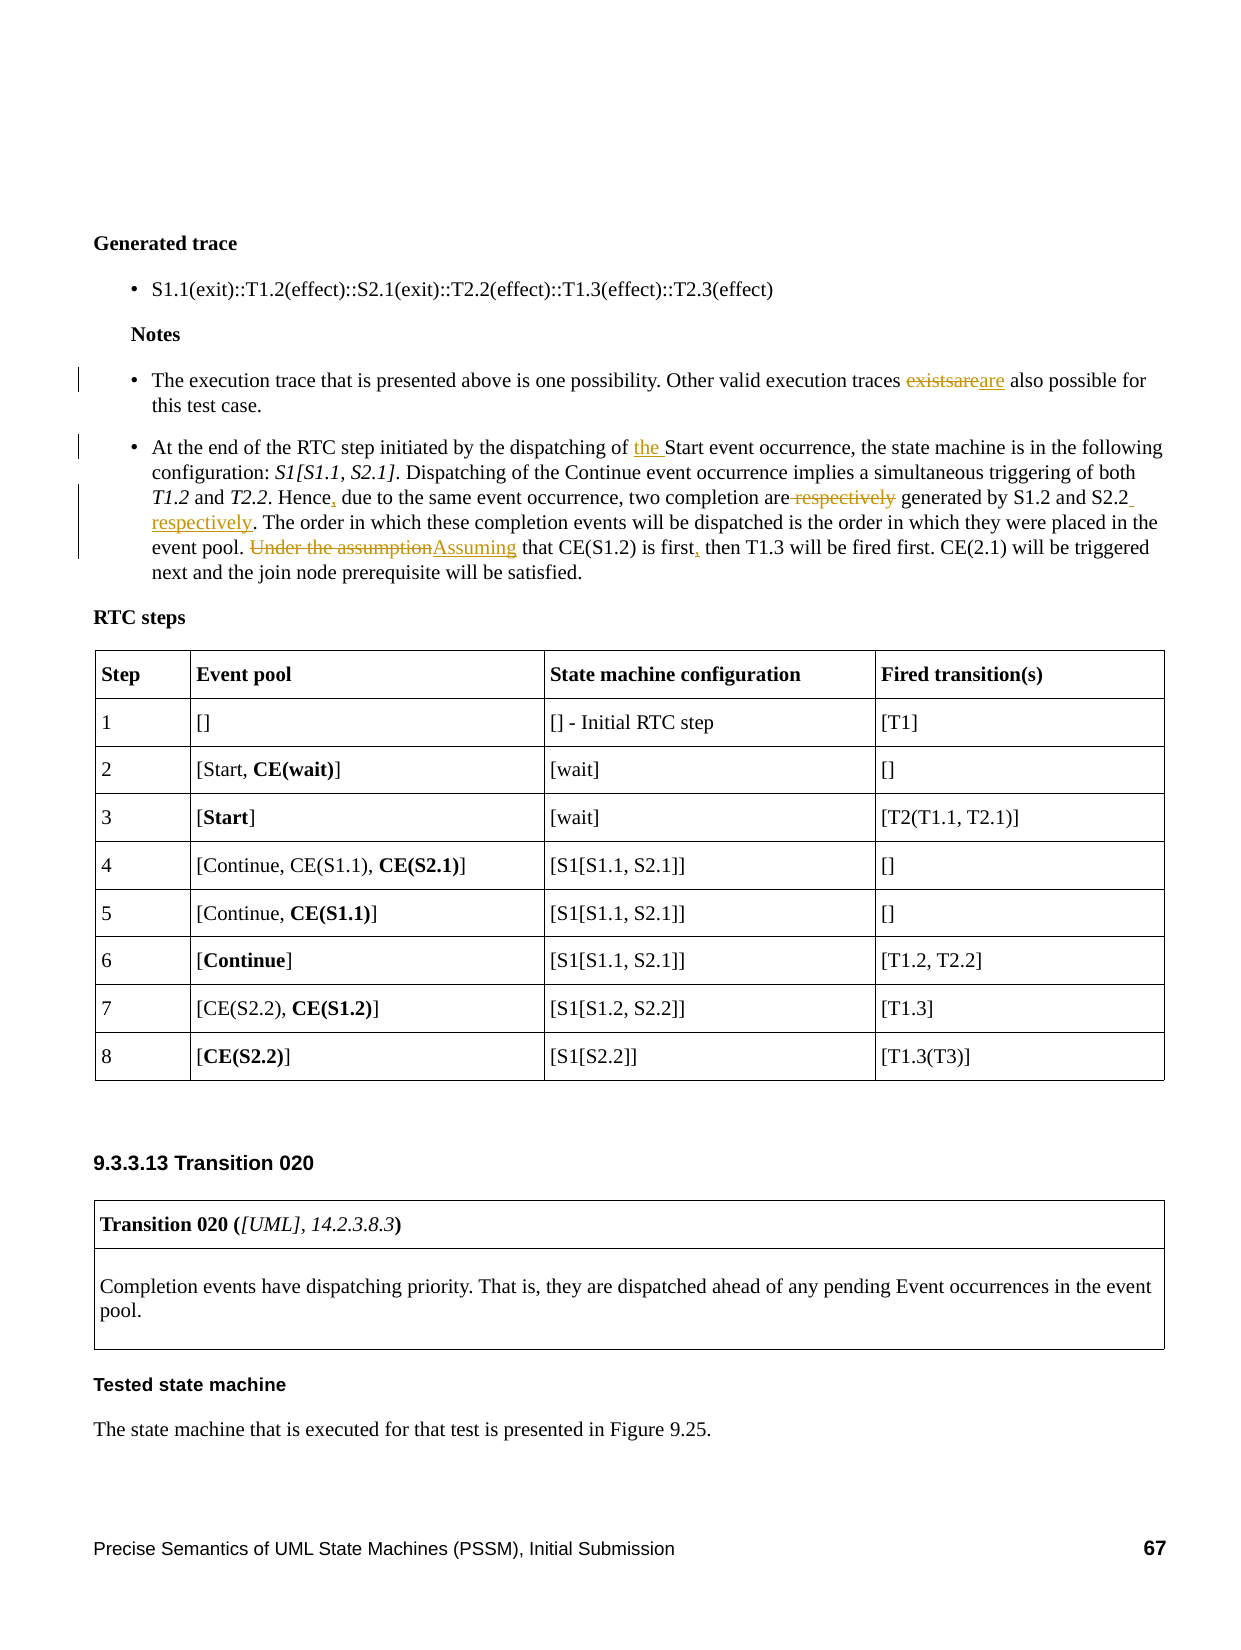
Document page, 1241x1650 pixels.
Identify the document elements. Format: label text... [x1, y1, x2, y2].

table_cell [S1[S1.2, S2.2]] [545, 985, 875, 1032]
table_cell [T1.3] [876, 985, 1164, 1032]
table_cell [T2(T1.1, T2.1)] [876, 794, 1164, 841]
table_cell [] [876, 747, 1164, 793]
list S1.1(exit)::T1.2(effect)::S2.1(exit)::T2.2(effect)::T1.3(effect)::T2.3(effect) [131, 276, 1164, 301]
table_cell [Continue, CE(S1.1), CE(S2.1)] [191, 842, 544, 889]
text Notes [131, 322, 1164, 346]
table_cell [CE(S2.2), CE(S1.2)] [191, 985, 544, 1032]
table_cell 2 [96, 747, 190, 793]
table_cell [wait] [545, 794, 875, 841]
text RTC steps [93, 605, 1164, 629]
table_cell [Continue, CE(S1.1)] [191, 890, 544, 936]
table_cell [T1.2, T2.2] [876, 937, 1164, 984]
table_cell 7 [96, 985, 190, 1032]
table_cell 1 [96, 699, 190, 746]
list At the end of the RTC step initiated by the dispatching of the Start event occurrence, the state machine is in the following configuration: S1[S1.1, S2.1]. Dispatching of the Continue event occurrence implies a simultaneous triggering of both T1.2 and T2.2. Hence, due to the same event occurrence, two completion are generated by S1.2 and S2.2 respectively. The order in which these completion events will be dispatched is the order in which they were placed in the event pool. Assuming that CE(S1.2) is first, then T1.3 will be fired first. CE(2.1) will be triggered next and the join node prerequisite will be satisfied. [131, 434, 1164, 584]
text Generated trace [93, 231, 1164, 255]
table_cell [S1[S1.1, S2.1]] [545, 937, 875, 984]
table_cell 6 [96, 937, 190, 984]
table_cell [Start] [191, 794, 544, 841]
table_cell [Continue] [191, 937, 544, 984]
table_cell 8 [96, 1033, 190, 1079]
table_cell [] [191, 699, 544, 746]
table_cell [S1[S1.1, S2.1]] [545, 842, 875, 889]
table_header State machine configuration [545, 651, 875, 698]
table_cell [T1] [876, 699, 1164, 746]
subtitle Transition 020 [93, 1150, 1164, 1175]
table_header Event pool [191, 651, 544, 698]
table_cell [Start, CE(wait)] [191, 747, 544, 793]
table_cell [S1[S1.1, S2.1]] [545, 890, 875, 936]
subtitle Tested state machine [93, 1374, 1164, 1396]
table_cell 5 [96, 890, 190, 936]
table_cell [] - Initial RTC step [545, 699, 875, 746]
table_cell [S1[S2.2]] [545, 1033, 875, 1079]
list The execution trace that is presented above is one possibility. Other valid execution traces are also possible for this test case. [131, 367, 1164, 417]
text The state machine that is executed for that test is presented in Figure 9.25. [93, 1417, 1164, 1441]
table_cell Completion events have dispatching priority. That is, they are dispatched ahead of any pending Event occurrences in the event pool. [95, 1249, 1164, 1349]
table_header Step [96, 651, 190, 698]
table_cell [CE(S2.2)] [191, 1033, 544, 1079]
table_cell [wait] [545, 747, 875, 793]
table_cell [] [876, 890, 1164, 936]
table_cell [] [876, 842, 1164, 889]
table_cell 4 [96, 842, 190, 889]
table_header Fired transition(s) [876, 651, 1164, 698]
table_cell 3 [96, 794, 190, 841]
table_header Transition 020 ([UML], 14.2.3.8.3) [95, 1201, 1164, 1247]
table_cell [T1.3(T3)] [876, 1033, 1164, 1079]
